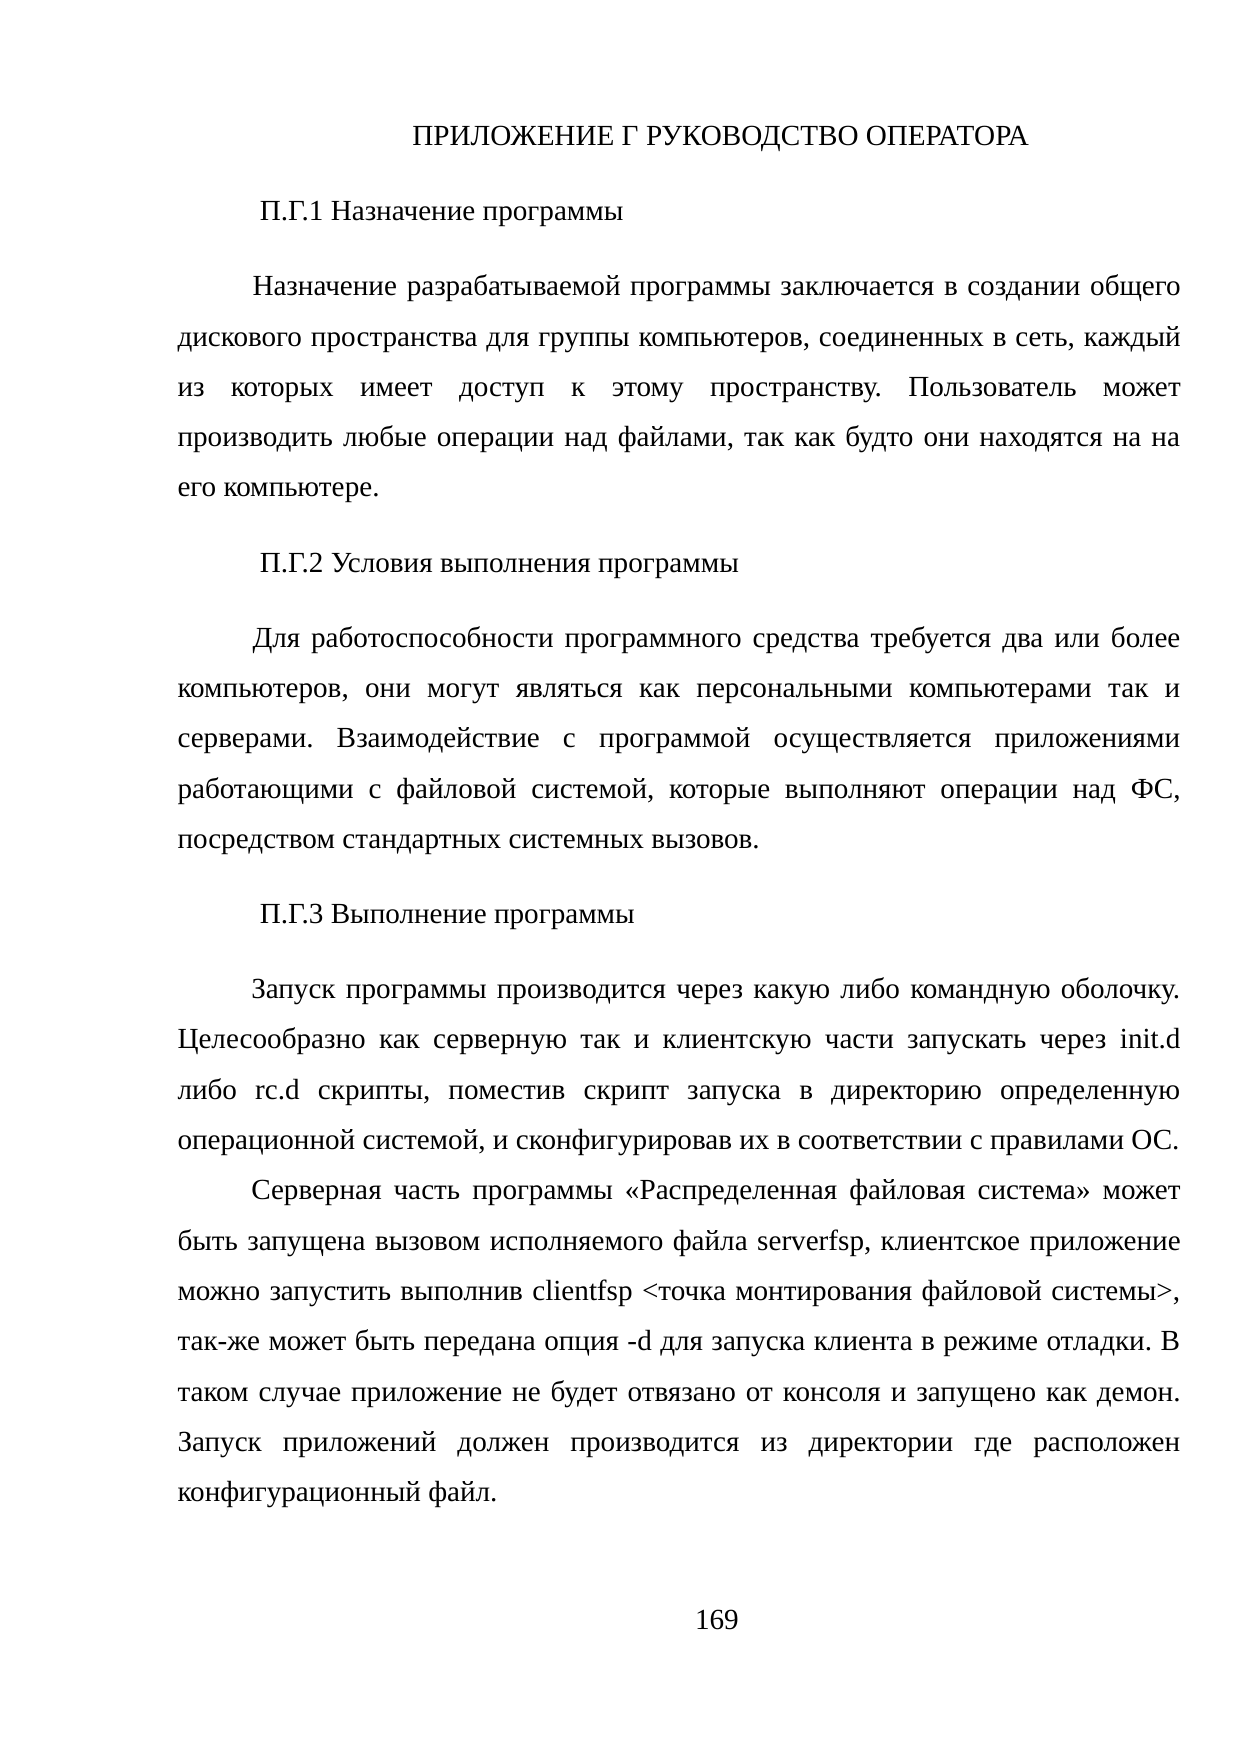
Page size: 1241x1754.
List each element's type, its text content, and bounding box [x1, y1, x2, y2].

text Серверная часть программы «Распределенная файловая система» может быть запущена вызовом исполняемого файла serverfsp, клиентское приложение можно запустить выполнив clientfsp <точка монтирования файловой системы>, так-же может быть передана опция -d для запуска клиента в режиме отладки. В таком случае приложение не будет отвязано от консоля и запущено как демон. Запуск приложений должен производится из директории где расположен конфигурационный файл. [177, 1172, 1181, 1508]
subtitle Выполнение программы [252, 896, 1181, 930]
text Запуск программы производится через какую либо командную оболочку. Целесообразно как серверную так и клиентскую части запускать через init.d либо rc.d скрипты, поместив скрипт запуска в директорию определенную операционной системой, и сконфигурировав их в соответствии с правилами ОС. [177, 971, 1181, 1156]
subtitle Руководство оператора [252, 118, 1181, 152]
subtitle Условия выполнения программы [252, 545, 1181, 578]
text Для работоспособности программного средства требуется два или более компьютеров, они могут являться как персональными компьютерами так и серверами. Взаимодействие с программой осуществляется приложениями работающими с файловой системой, которые выполняют операции над ФС, посредством стандартных системных вызовов. [177, 620, 1181, 854]
subtitle Назначение программы [252, 193, 1181, 227]
text Назначение разрабатываемой программы заключается в создании общего дискового пространства для группы компьютеров, соединенных в сеть, каждый из которых имеет доступ к этому пространству. Пользователь может производить любые операции над файлами, так как будто они находятся на на его компьютере. [177, 268, 1181, 503]
